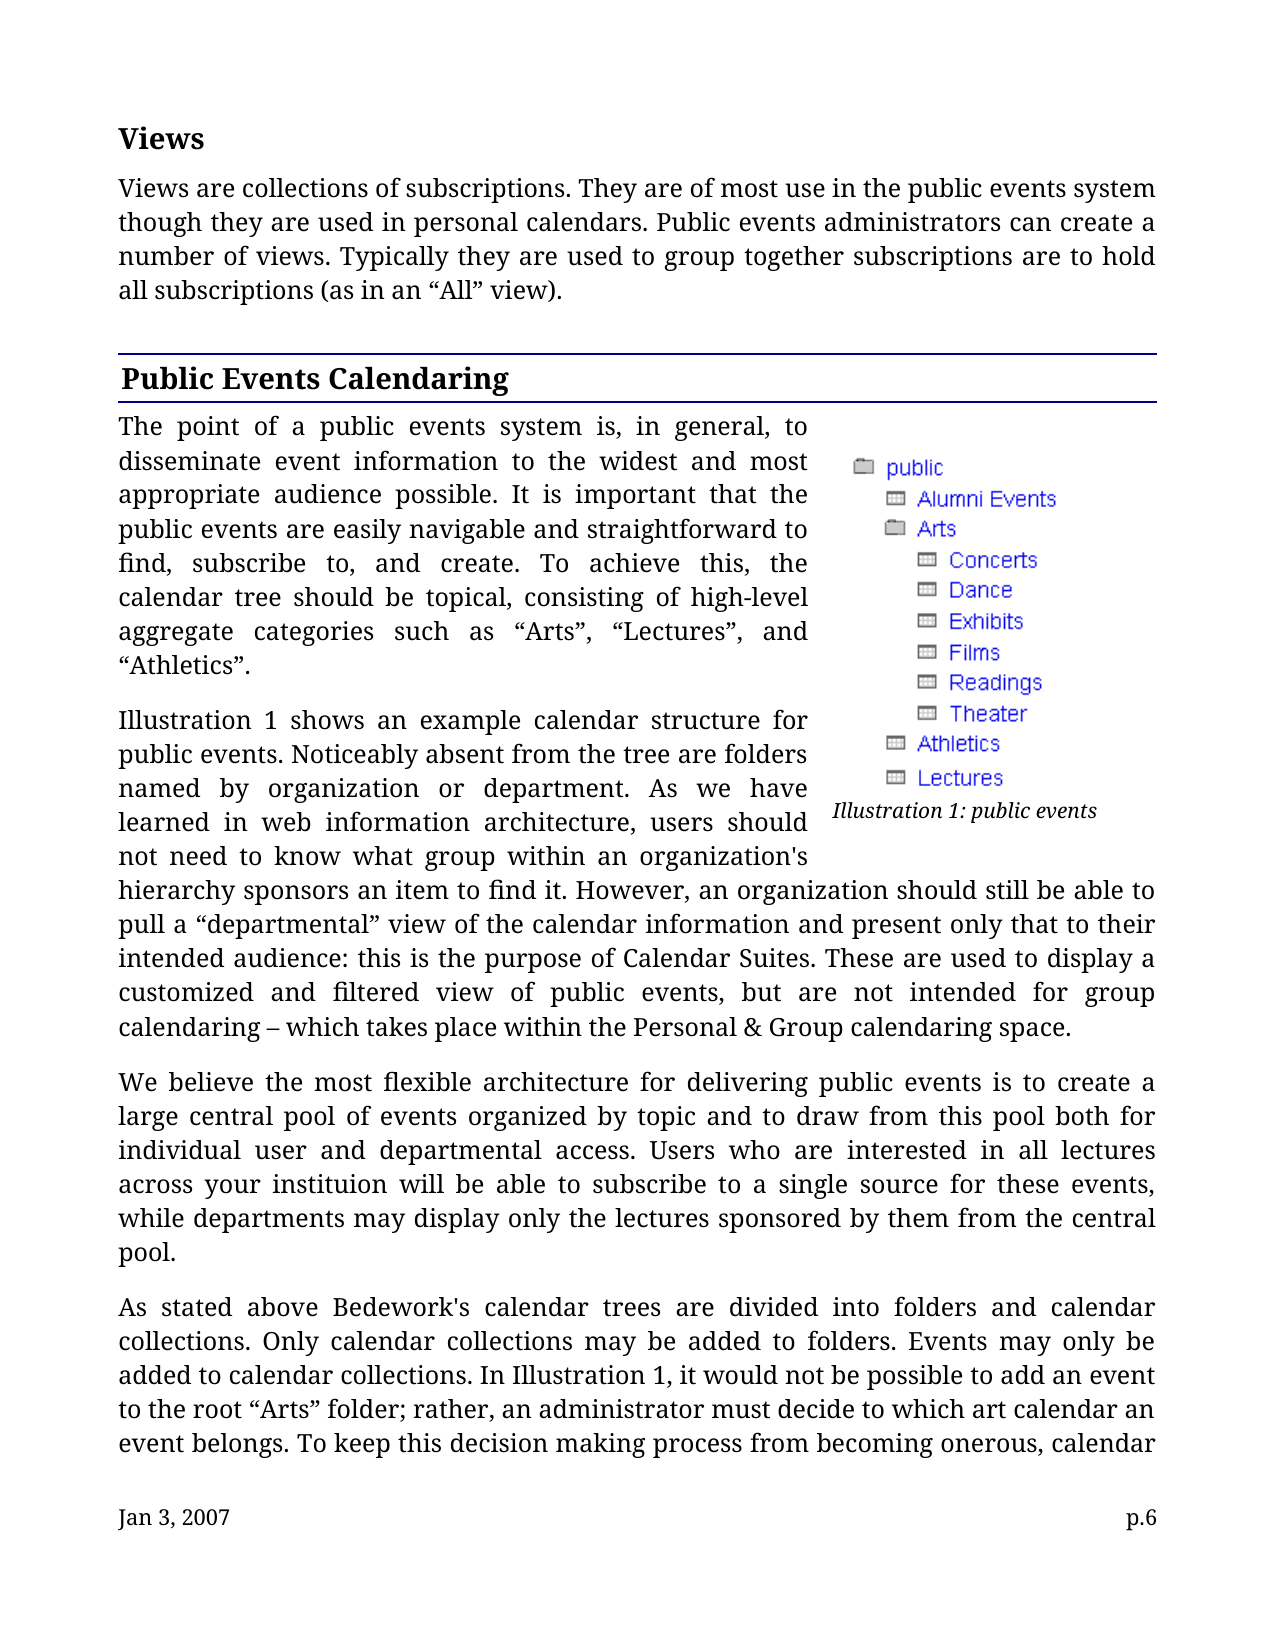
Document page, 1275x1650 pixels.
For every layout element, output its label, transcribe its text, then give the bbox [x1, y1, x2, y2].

subtitle Public Events Calendaring [118, 355, 1157, 401]
text We believe the most flexible architecture for delivering public events is to create a large central pool of events organized by topic and to draw from this pool both for individual user and departmental access. Users who are interested in all lectures across your instituion will be able to subscribe to a single source for these events, while departments may display only the lectures sponsored by them from the central pool. [118, 1064, 1157, 1269]
picture [846, 449, 1076, 797]
text The point of a public events system is, in general, to disseminate event information to the widest and most appropriate audience possible. It is important that the public events are easily navigable and straightforward to find, subscribe to, and create. To achieve this, the calendar tree should be topical, consisting of high-level aggregate categories such as “Arts”, “Lectures”, and “Athletics”. [118, 409, 1157, 682]
text Views are collections of subscriptions. They are of most use in the public events system though they are used in personal calendars. Public events administrators can create a number of views. Typically they are used to group together subscriptions are to hold all subscriptions (as in an “All” view). [118, 170, 1157, 307]
subtitle Views [118, 118, 1157, 158]
text Illustration 1: public events [809, 438, 1123, 824]
text As stated above Bedework's calendar trees are divided into folders and calendar collections. Only calendar collections may be added to folders. Events may only be added to calendar collections. In Illustration 1, it would not be possible to add an event to the root “Arts” folder; rather, an administrator must decide to which art calendar an event belongs. To keep this decision making process from becoming onerous, calendar [118, 1290, 1157, 1460]
text Illustration 1 shows an example calendar structure for public events. Noticeably absent from the tree are folders named by organization or department. As we have learned in web information architecture, users should not need to know what group within an organization's hierarchy sponsors an item to find it. However, an organization should still be able to pull a “departmental” view of the calendar information and present only that to their intended audience: this is the purpose of Calendar Suites. These are used to display a customized and filtered view of public events, but are not intended for group calendaring – which takes place within the Personal & Group calendaring space. [118, 703, 1157, 1043]
